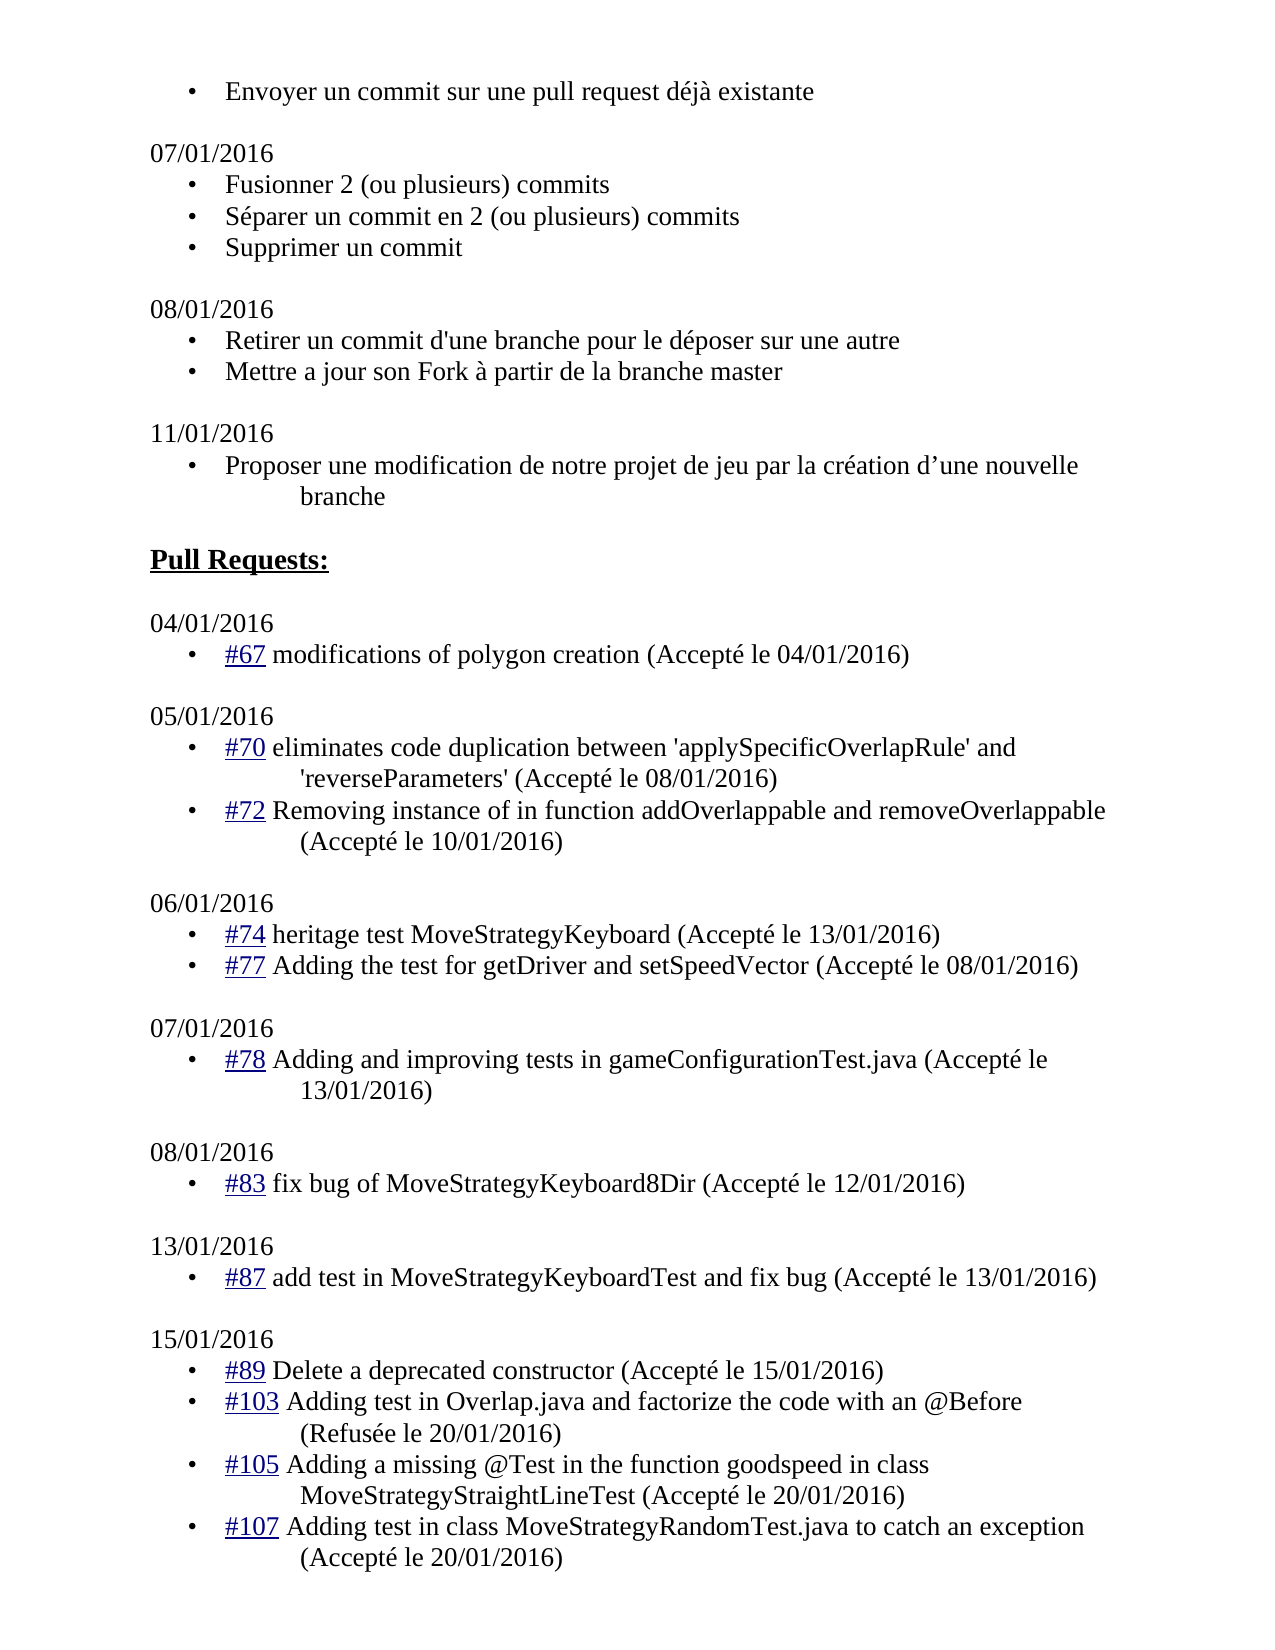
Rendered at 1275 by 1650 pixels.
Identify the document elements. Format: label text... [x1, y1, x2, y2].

list Retirer un commit d'une branche pour le déposer sur une autre [187, 324, 1125, 355]
list #74 heritage test MoveStrategyKeyboard (Accepté le 13/01/2016) [187, 918, 1125, 949]
list Mettre a jour son Fork à partir de la branche master [187, 355, 1125, 386]
list #105 Adding a missing @Test in the function goodspeed in class MoveStrategyStraightLineTest (Accepté le 20/01/2016) [187, 1448, 1125, 1510]
list Séparer un commit en 2 (ou plusieurs) commits [187, 199, 1125, 231]
text Pull Requests: [150, 542, 1125, 576]
list #107 Adding test in class MoveStrategyRandomTest.java to catch an exception (Accepté le 20/01/2016) [187, 1510, 1125, 1572]
list #67 modifications of polygon creation (Accepté le 04/01/2016) [187, 638, 1125, 669]
list Envoyer un commit sur une pull request déjà existante [187, 75, 1125, 106]
text 06/01/2016 [150, 887, 1125, 918]
text 11/01/2016 [150, 418, 1125, 449]
list #83 fix bug of MoveStrategyKeyboard8Dir (Accepté le 12/01/2016) [187, 1167, 1125, 1199]
text 08/01/2016 [150, 293, 1125, 324]
list #72 Removing instance of in function addOverlappable and removeOverlappable (Accepté le 10/01/2016) [187, 794, 1125, 856]
text 13/01/2016 [150, 1230, 1125, 1261]
text 07/01/2016 [150, 1012, 1125, 1043]
text 15/01/2016 [150, 1323, 1125, 1354]
list #78 Adding and improving tests in gameConfigurationTest.java (Accepté le 13/01/2016) [187, 1043, 1125, 1105]
text 08/01/2016 [150, 1136, 1125, 1167]
text 07/01/2016 [150, 137, 1125, 168]
list #87 add test in MoveStrategyKeyboardTest and fix bug (Accepté le 13/01/2016) [187, 1261, 1125, 1292]
text 05/01/2016 [150, 700, 1125, 731]
list #70 eliminates code duplication between 'applySpecificOverlapRule' and 'reverseParameters' (Accepté le 08/01/2016) [187, 731, 1125, 794]
text 04/01/2016 [150, 607, 1125, 638]
list #77 Adding the test for getDriver and setSpeedVector (Accepté le 08/01/2016) [187, 949, 1125, 981]
list #103 Adding test in Overlap.java and factorize the code with an @Before (Refusée le 20/01/2016) [187, 1386, 1125, 1448]
list Fusionner 2 (ou plusieurs) commits [187, 168, 1125, 199]
list #89 Delete a deprecated constructor (Accepté le 15/01/2016) [187, 1354, 1125, 1386]
list Proposer une modification de notre projet de jeu par la création d’une nouvelle branche [187, 449, 1125, 511]
list Supprimer un commit [187, 231, 1125, 262]
